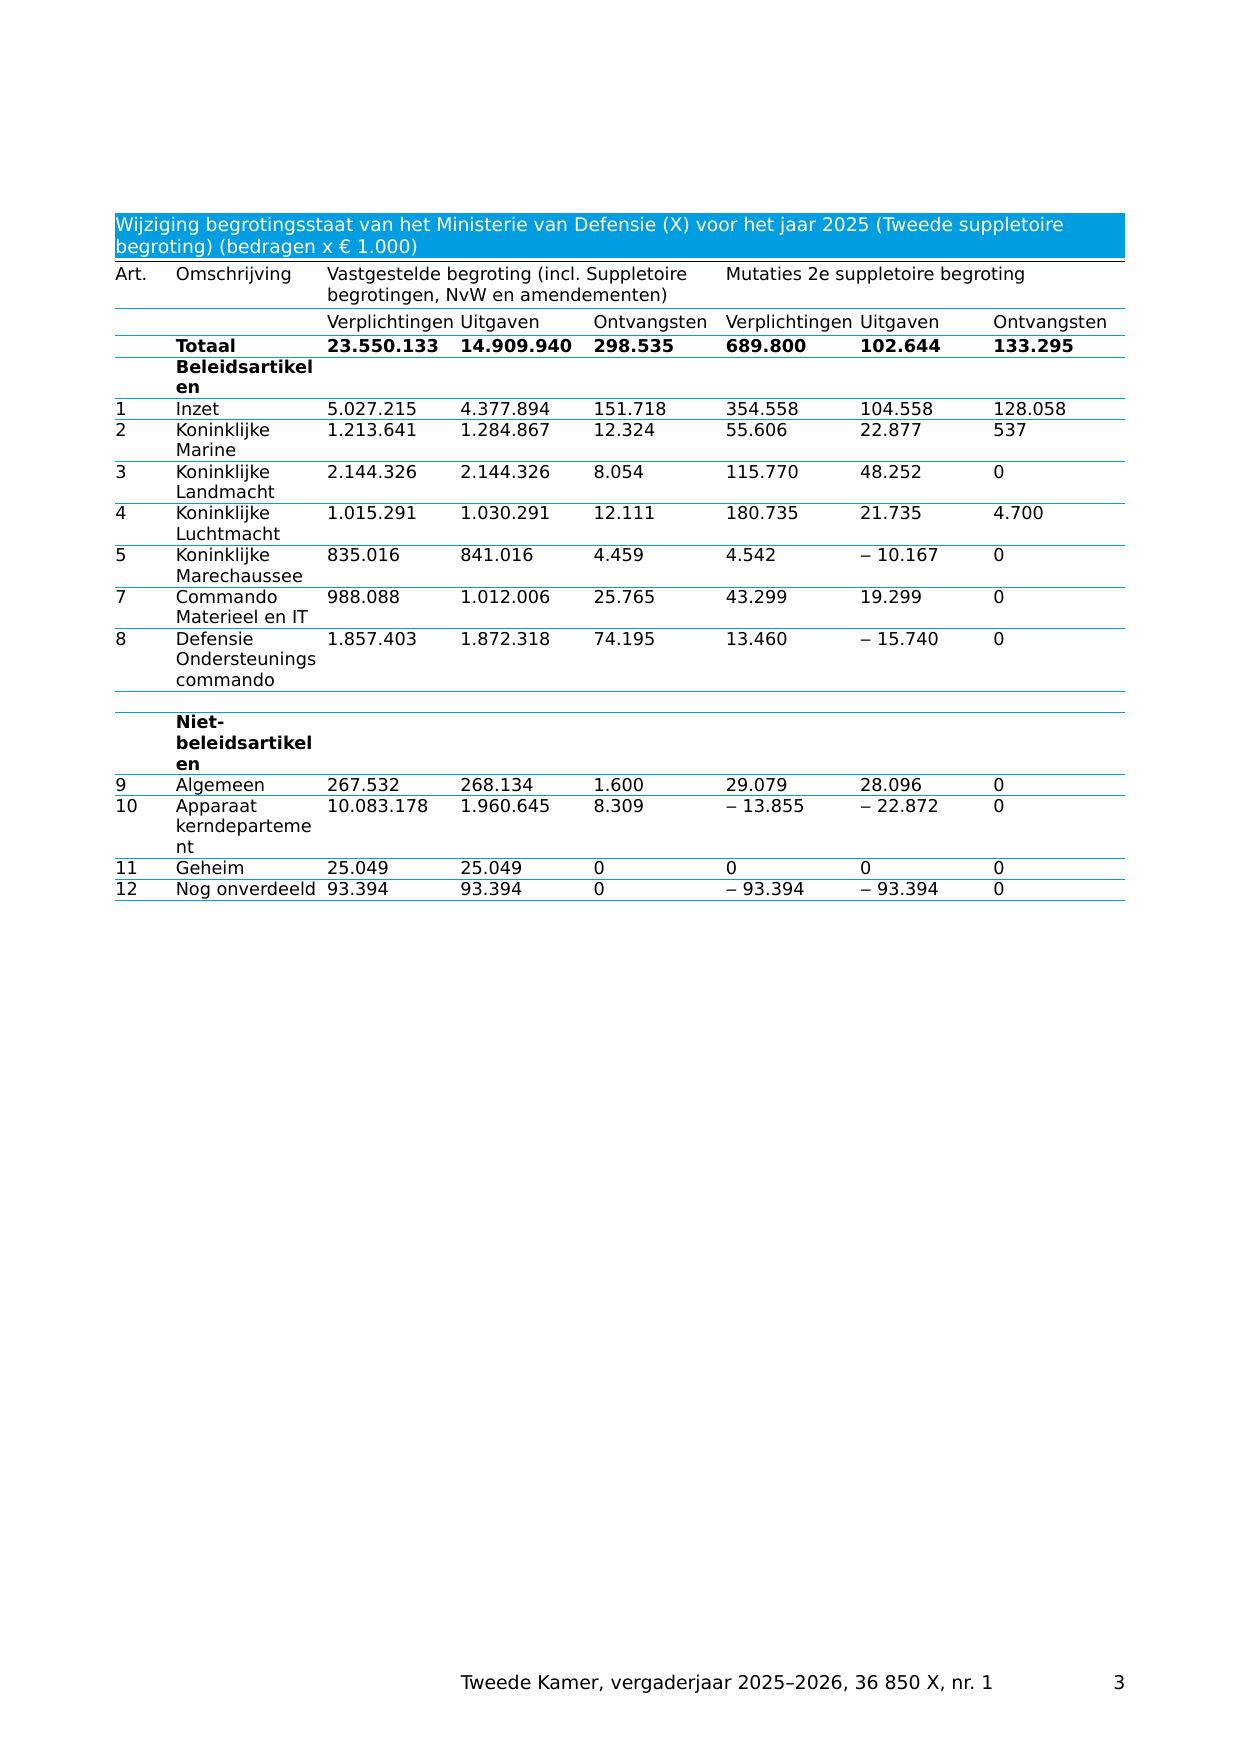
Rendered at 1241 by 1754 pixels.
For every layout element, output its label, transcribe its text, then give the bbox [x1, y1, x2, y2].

table_cell ‒ 10.167 [857, 546, 990, 586]
table_cell [857, 692, 990, 712]
table_cell 25.049 [457, 859, 590, 879]
table_cell 5.027.215 [324, 399, 457, 419]
table_cell 22.877 [857, 420, 990, 461]
table_cell 9 [115, 775, 173, 795]
table_cell ‒ 13.855 [723, 796, 857, 858]
table_cell Nog onverdeeld [173, 880, 324, 900]
table_cell Art. [115, 262, 173, 308]
table_cell 4.459 [590, 546, 723, 586]
table_cell Koninklijke Landmacht [173, 462, 324, 503]
table_cell Totaal [173, 336, 324, 356]
table_cell 4.542 [723, 546, 857, 586]
table_cell 13.460 [723, 629, 857, 691]
table_cell Uitgaven [857, 309, 990, 335]
table_cell 0 [590, 880, 723, 900]
table_cell 0 [990, 796, 1125, 858]
table_cell 23.550.133 [324, 336, 457, 356]
table_cell 1.960.645 [457, 796, 590, 858]
table_cell 7 [115, 588, 173, 628]
table_cell ‒ 15.740 [857, 629, 990, 691]
table_cell 74.195 [590, 629, 723, 691]
table_cell 25.049 [324, 859, 457, 879]
table_cell 1 [115, 399, 173, 419]
table_cell [115, 713, 173, 774]
table_cell 28.096 [857, 775, 990, 795]
table_cell 0 [723, 859, 857, 879]
table_cell 1.600 [590, 775, 723, 795]
table_cell [324, 692, 457, 712]
table_cell 0 [990, 859, 1125, 879]
table_cell 1.213.641 [324, 420, 457, 461]
table_cell Verplichtingen [324, 309, 457, 335]
table_cell 2.144.326 [324, 462, 457, 503]
table_cell [173, 692, 324, 712]
table_cell Koninklijke Luchtmacht [173, 504, 324, 544]
table_cell [590, 358, 723, 398]
table_cell [990, 692, 1125, 712]
table_cell [457, 713, 590, 774]
table_cell 5 [115, 546, 173, 586]
table_cell 0 [990, 775, 1125, 795]
table_cell 104.558 [857, 399, 990, 419]
table_cell Verplichtingen [723, 309, 857, 335]
table_cell 21.735 [857, 504, 990, 544]
table_cell 2 [115, 420, 173, 461]
table_cell Omschrijving [173, 262, 324, 308]
table_cell [723, 713, 857, 774]
table_cell [857, 713, 990, 774]
table_cell [990, 713, 1125, 774]
table_cell 689.800 [723, 336, 857, 356]
table_cell 1.857.403 [324, 629, 457, 691]
table_cell [324, 713, 457, 774]
table_cell [857, 358, 990, 398]
table_cell 25.765 [590, 588, 723, 628]
table_cell 1.872.318 [457, 629, 590, 691]
table_cell [324, 358, 457, 398]
table_cell Beleidsartikelen [173, 358, 324, 398]
table_cell Niet-beleidsartikelen [173, 713, 324, 774]
table_cell 93.394 [324, 880, 457, 900]
table_cell [590, 692, 723, 712]
table_cell Ontvangsten [990, 309, 1125, 335]
table_cell 841.016 [457, 546, 590, 586]
table_cell Koninklijke Marine [173, 420, 324, 461]
table_cell 0 [990, 462, 1125, 503]
table_cell Mutaties 2e suppletoire begroting [723, 262, 1125, 308]
table_cell Defensie Ondersteuningscommando [173, 629, 324, 691]
table_cell Apparaat kerndepartement [173, 796, 324, 858]
table_cell Commando Materieel en IT [173, 588, 324, 628]
table_cell 55.606 [723, 420, 857, 461]
table_cell 354.558 [723, 399, 857, 419]
table_cell 537 [990, 420, 1125, 461]
table_cell ‒ 22.872 [857, 796, 990, 858]
table_cell [115, 358, 173, 398]
table_cell [173, 309, 324, 335]
table_cell 48.252 [857, 462, 990, 503]
table_cell 19.299 [857, 588, 990, 628]
table_cell 10 [115, 796, 173, 858]
table_cell 12.324 [590, 420, 723, 461]
table_cell 1.284.867 [457, 420, 590, 461]
table_cell [115, 692, 173, 712]
table_cell 988.088 [324, 588, 457, 628]
table_cell 267.532 [324, 775, 457, 795]
table_cell 0 [590, 859, 723, 879]
table_cell [115, 309, 173, 335]
table_cell 115.770 [723, 462, 857, 503]
table_cell 4.700 [990, 504, 1125, 544]
table_cell [115, 336, 173, 356]
table_cell 0 [990, 588, 1125, 628]
table_cell Koninklijke Marechaussee [173, 546, 324, 586]
table_cell 12 [115, 880, 173, 900]
table_cell 14.909.940 [457, 336, 590, 356]
table_cell 93.394 [457, 880, 590, 900]
table_cell 4.377.894 [457, 399, 590, 419]
table_cell [723, 358, 857, 398]
table_cell 8.054 [590, 462, 723, 503]
table_cell 29.079 [723, 775, 857, 795]
table_cell 180.735 [723, 504, 857, 544]
table_cell 11 [115, 859, 173, 879]
table_cell Inzet [173, 399, 324, 419]
table_cell 835.016 [324, 546, 457, 586]
table_cell 12.111 [590, 504, 723, 544]
table_cell 2.144.326 [457, 462, 590, 503]
table_cell 4 [115, 504, 173, 544]
table_cell 128.058 [990, 399, 1125, 419]
table_cell ‒ 93.394 [857, 880, 990, 900]
table_cell 268.134 [457, 775, 590, 795]
table_cell 0 [990, 629, 1125, 691]
table_cell Vastgestelde begroting (incl. Suppletoire begrotingen, NvW en amendementen) [324, 262, 723, 308]
table_cell 8.309 [590, 796, 723, 858]
table_cell 3 [115, 462, 173, 503]
table_cell 0 [857, 859, 990, 879]
table_cell [457, 358, 590, 398]
table_cell Uitgaven [457, 309, 590, 335]
table_cell 1.030.291 [457, 504, 590, 544]
table_cell Ontvangsten [590, 309, 723, 335]
table_cell 151.718 [590, 399, 723, 419]
table_cell 0 [990, 546, 1125, 586]
table_cell 298.535 [590, 336, 723, 356]
table_cell [990, 358, 1125, 398]
table_cell 1.015.291 [324, 504, 457, 544]
table_cell [590, 713, 723, 774]
table_cell ‒ 93.394 [723, 880, 857, 900]
table_cell [723, 692, 857, 712]
table_cell 8 [115, 629, 173, 691]
table_cell 133.295 [990, 336, 1125, 356]
table_cell 0 [990, 880, 1125, 900]
table_cell Algemeen [173, 775, 324, 795]
table_cell [457, 692, 590, 712]
table_cell 102.644 [857, 336, 990, 356]
table_cell 43.299 [723, 588, 857, 628]
table_cell Geheim [173, 859, 324, 879]
table_cell 1.012.006 [457, 588, 590, 628]
table_cell 10.083.178 [324, 796, 457, 858]
